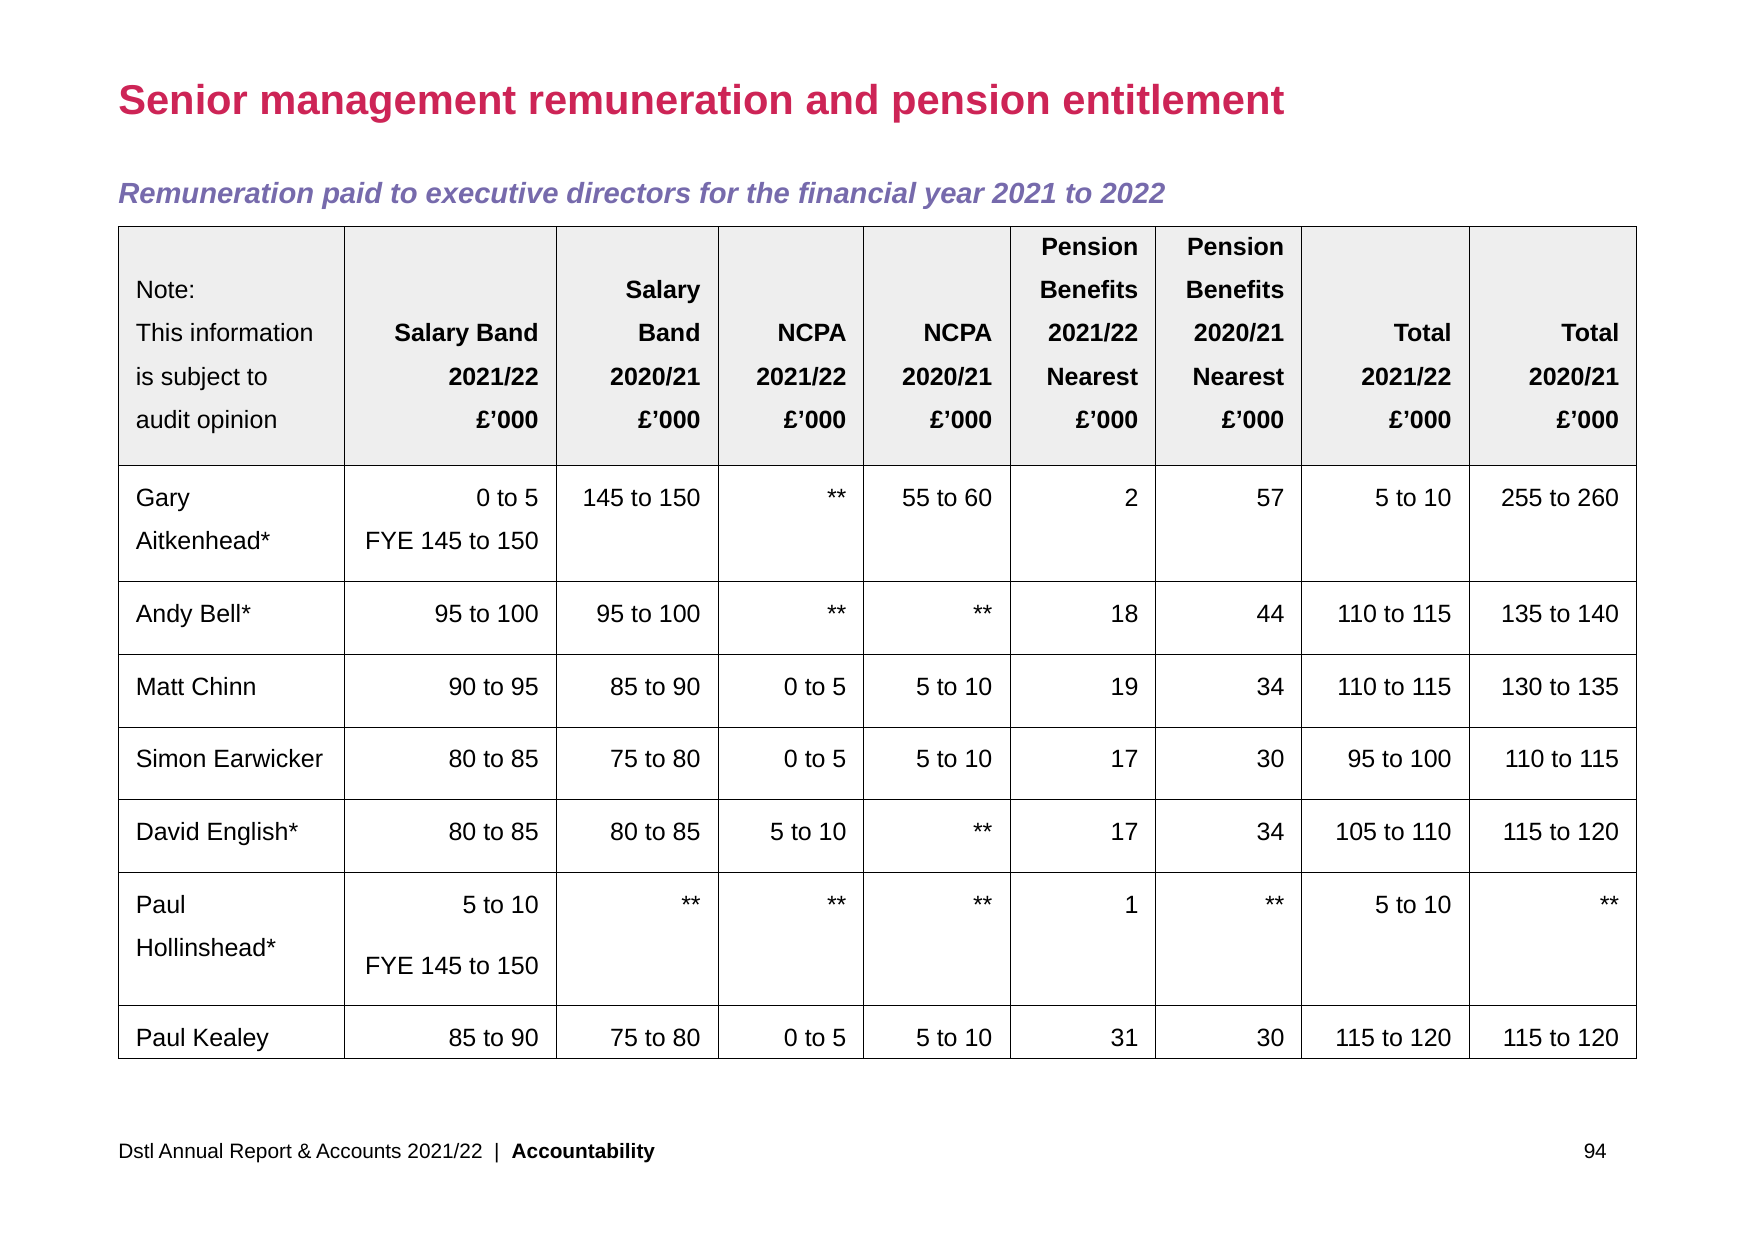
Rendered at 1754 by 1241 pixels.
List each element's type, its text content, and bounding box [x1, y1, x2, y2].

table_cell Andy Bell* [119, 582, 344, 654]
table_cell 95 to 100 [1302, 728, 1469, 799]
table_cell Paul Hollinshead* [119, 873, 344, 1005]
table_cell 0 to 5 [719, 728, 863, 799]
table_cell 105 to 110 [1302, 800, 1469, 872]
table_cell 5 to 10 [1302, 466, 1469, 581]
table_cell 115 to 120 [1470, 800, 1636, 872]
table_header Total 2020/21 £’000 [1470, 227, 1636, 465]
table_cell 95 to 100 [345, 582, 556, 654]
table_header NCPA 2021/22 £’000 [719, 227, 863, 465]
table_cell 130 to 135 [1470, 655, 1636, 726]
table_cell 0 to 5 FYE 145 to 150 [345, 466, 556, 581]
table_cell 80 to 85 [345, 800, 556, 872]
table_cell 30 [1156, 728, 1301, 799]
table_cell 34 [1156, 655, 1301, 726]
table_cell 0 to 5 [719, 1006, 863, 1058]
table_cell 110 to 115 [1302, 582, 1469, 654]
table_cell 18 [1011, 582, 1155, 654]
table_cell ** [719, 466, 863, 581]
subtitle Senior management remuneration and pension entitlement [118, 75, 1636, 123]
table_cell 110 to 115 [1302, 655, 1469, 726]
table_cell 19 [1011, 655, 1155, 726]
table_cell ** [719, 582, 863, 654]
table_cell 31 [1011, 1006, 1155, 1058]
subtitle Remuneration paid to executive directors for the financial year 2021 to 2022 [118, 176, 1636, 209]
table_cell 75 to 80 [557, 1006, 718, 1058]
table_cell 135 to 140 [1470, 582, 1636, 654]
table_cell 85 to 90 [345, 1006, 556, 1058]
table_cell ** [1470, 873, 1636, 1005]
table_header Note: This information is subject to audit opinion [119, 227, 344, 465]
table_cell ** [864, 800, 1010, 872]
table_cell 5 to 10 [719, 800, 863, 872]
table_cell 95 to 100 [557, 582, 718, 654]
table_cell 115 to 120 [1302, 1006, 1469, 1058]
table_cell 57 [1156, 466, 1301, 581]
table_cell ** [864, 582, 1010, 654]
table_cell Matt Chinn [119, 655, 344, 726]
table_cell 0 to 5 [719, 655, 863, 726]
table_header Total 2021/22 £’000 [1302, 227, 1469, 465]
table_cell 85 to 90 [557, 655, 718, 726]
table_cell 110 to 115 [1470, 728, 1636, 799]
table_cell 44 [1156, 582, 1301, 654]
table_cell 115 to 120 [1470, 1006, 1636, 1058]
table_cell Paul Kealey [119, 1006, 344, 1058]
table_cell 2 [1011, 466, 1155, 581]
table_cell ** [719, 873, 863, 1005]
table_cell 34 [1156, 800, 1301, 872]
table_cell 5 to 10 [864, 1006, 1010, 1058]
table_cell 17 [1011, 728, 1155, 799]
table_cell 30 [1156, 1006, 1301, 1058]
table_cell 75 to 80 [557, 728, 718, 799]
table_cell 5 to 10 [1302, 873, 1469, 1005]
table_header Salary Band 2021/22 £’000 [345, 227, 556, 465]
table_header Pension Benefits 2020/21 Nearest £’000 [1156, 227, 1301, 465]
table_cell ** [1156, 873, 1301, 1005]
table_cell 90 to 95 [345, 655, 556, 726]
table_cell Simon Earwicker [119, 728, 344, 799]
table_cell 5 to 10 [864, 655, 1010, 726]
table_cell David English* [119, 800, 344, 872]
table_cell Gary Aitkenhead* [119, 466, 344, 581]
table_cell 1 [1011, 873, 1155, 1005]
table_cell 5 to 10 FYE 145 to 150 [345, 873, 556, 1005]
table_header NCPA 2020/21 £’000 [864, 227, 1010, 465]
table_cell 255 to 260 [1470, 466, 1636, 581]
table_cell 80 to 85 [557, 800, 718, 872]
table_cell 145 to 150 [557, 466, 718, 581]
table_cell 80 to 85 [345, 728, 556, 799]
table_cell 55 to 60 [864, 466, 1010, 581]
table_cell 5 to 10 [864, 728, 1010, 799]
table_header Salary Band 2020/21 £’000 [557, 227, 718, 465]
table_header Pension Benefits 2021/22 Nearest £’000 [1011, 227, 1155, 465]
table_cell ** [557, 873, 718, 1005]
table_cell 17 [1011, 800, 1155, 872]
table_cell ** [864, 873, 1010, 1005]
